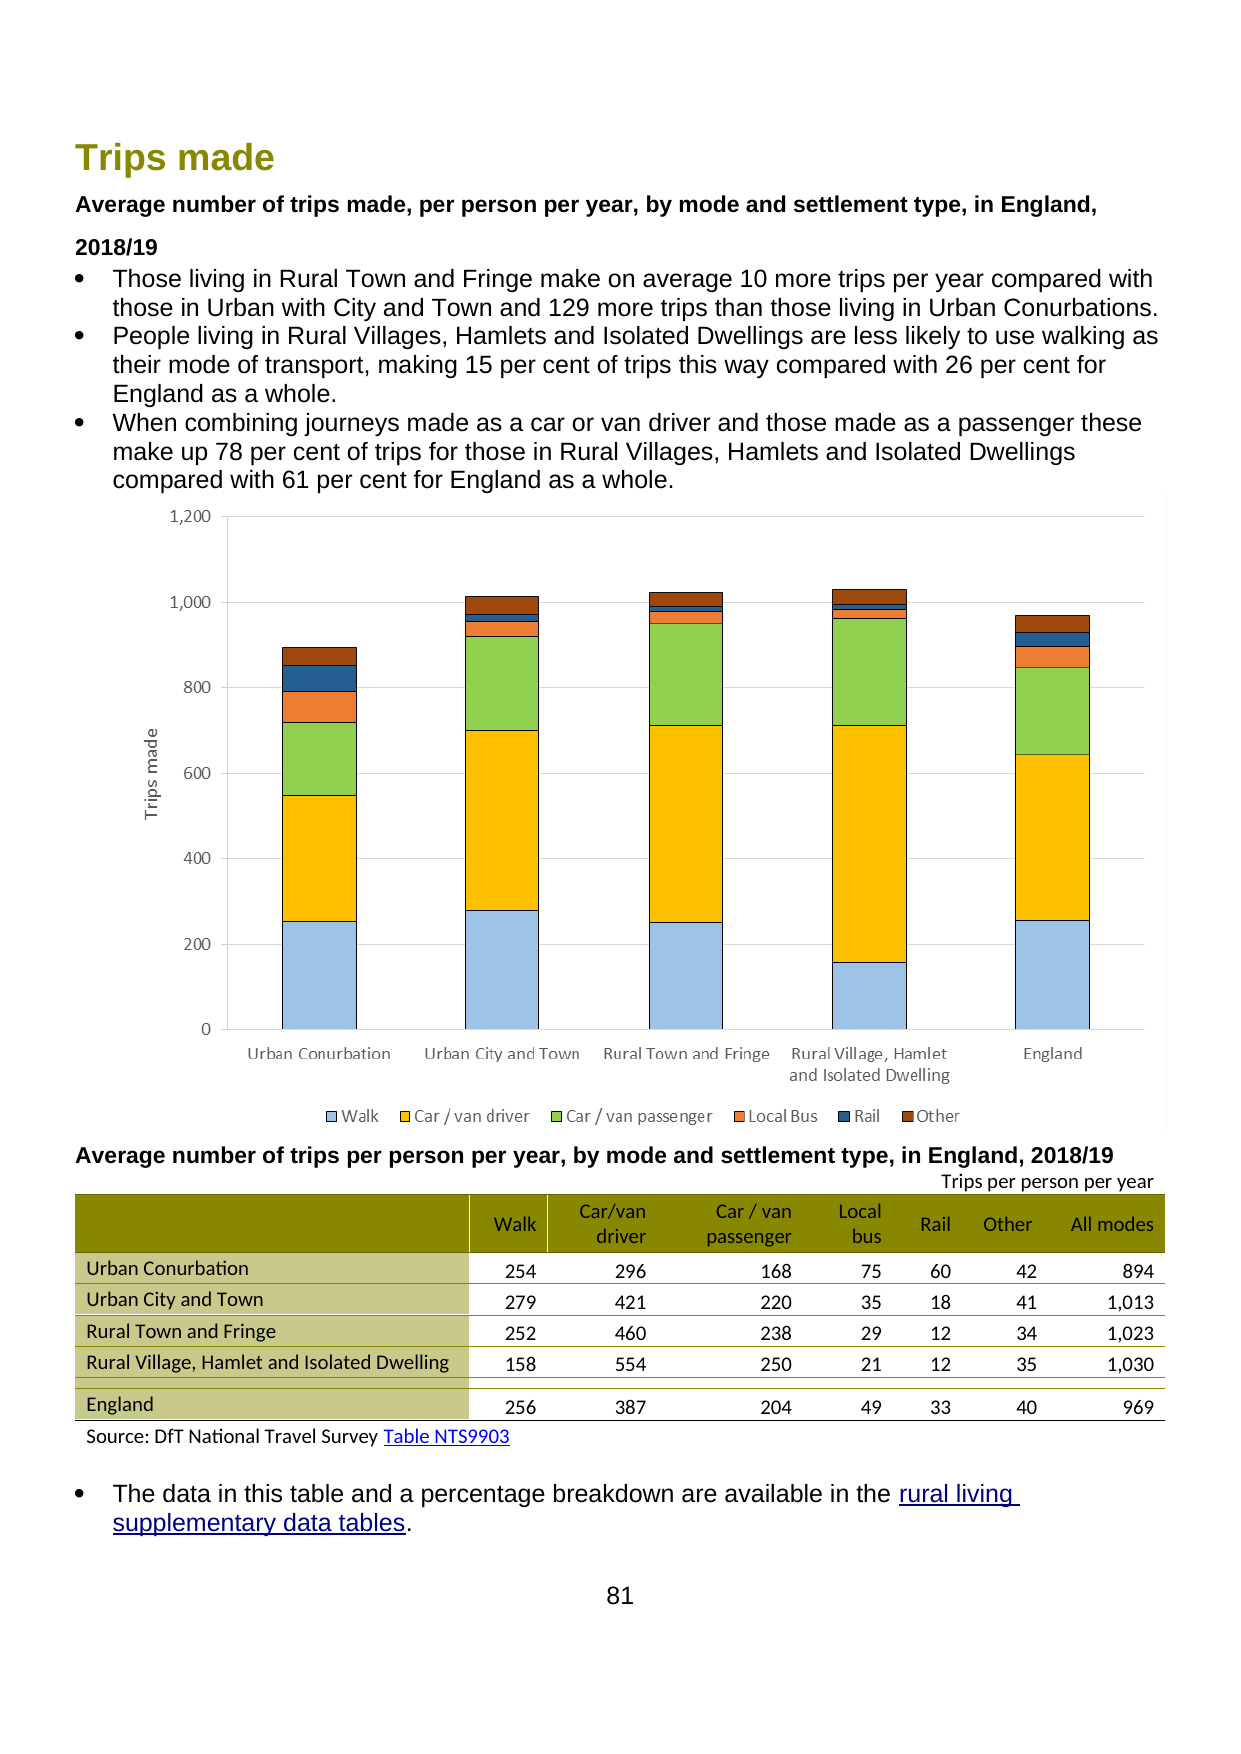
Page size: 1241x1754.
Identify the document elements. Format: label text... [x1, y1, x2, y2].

table_cell Local bus [803, 1195, 893, 1252]
table_cell [470, 1378, 547, 1388]
table_cell 34 [962, 1316, 1048, 1346]
table_cell 21 [803, 1347, 893, 1377]
table_cell Source: DfT National Travel Survey Table NTS9903 [75, 1421, 657, 1451]
table_cell 40 [962, 1389, 1048, 1419]
table_cell 279 [470, 1284, 547, 1314]
list When combining journeys made as a car or van driver and those made as a passenger these make up 78 per cent of trips for those in Rural Villages, Hamlets and Isolated Dwellings compared with 61 per cent for England as a whole. [75, 408, 1165, 494]
table_cell [893, 1421, 962, 1451]
table_cell [803, 1378, 893, 1388]
table_cell 460 [548, 1316, 657, 1346]
text Average number of trips made, per person per year, by mode and settlement type, in England, [75, 191, 1165, 217]
table_cell 256 [470, 1389, 547, 1419]
table_cell 35 [962, 1347, 1048, 1377]
table_cell [962, 1421, 1048, 1451]
table_cell [657, 1378, 803, 1388]
table_cell 220 [657, 1284, 803, 1314]
table_cell 49 [803, 1389, 893, 1419]
table_cell 238 [657, 1316, 803, 1346]
list Those living in Rural Town and Fringe make on average 10 more trips per year compared with those in Urban with City and Town and 129 more trips than those living in Urban Conurbations. [75, 264, 1165, 321]
table_cell 41 [962, 1284, 1048, 1314]
table_cell [893, 1378, 962, 1388]
table_cell Urban Conurbation [75, 1253, 469, 1283]
table_cell England [75, 1389, 469, 1419]
table_cell [548, 1378, 657, 1388]
table_header [75, 1169, 469, 1194]
table_cell [1048, 1421, 1165, 1451]
table_cell Other [962, 1195, 1048, 1252]
table_cell Walk [470, 1195, 547, 1252]
table_cell 12 [893, 1316, 962, 1346]
table_cell 421 [548, 1284, 657, 1314]
table_cell Rural Town and Fringe [75, 1316, 469, 1346]
table_cell 296 [548, 1253, 657, 1283]
table_cell 250 [657, 1347, 803, 1377]
table_cell 1,023 [1048, 1316, 1165, 1346]
table_header Trips per person per year [470, 1169, 1165, 1194]
table_cell 33 [893, 1389, 962, 1419]
table_cell [803, 1421, 893, 1451]
table_cell 75 [803, 1253, 893, 1283]
table_cell 894 [1048, 1253, 1165, 1283]
table_cell 387 [548, 1389, 657, 1419]
table_cell 554 [548, 1347, 657, 1377]
table_cell 252 [470, 1316, 547, 1346]
table_cell 12 [893, 1347, 962, 1377]
table_cell Rural Village, Hamlet and Isolated Dwelling [75, 1347, 469, 1377]
table_cell 969 [1048, 1389, 1165, 1419]
table_cell 204 [657, 1389, 803, 1419]
table_cell 1,013 [1048, 1284, 1165, 1314]
table_cell [657, 1421, 803, 1451]
table_cell [962, 1378, 1048, 1388]
list The data in this table and a percentage breakdown are available in the rural living supplementary data tables. [75, 1479, 1165, 1537]
list People living in Rural Villages, Hamlets and Isolated Dwellings are less likely to use walking as their mode of transport, making 15 per cent of trips this way compared with 26 per cent for England as a whole. [75, 321, 1165, 408]
table_cell 35 [803, 1284, 893, 1314]
table_cell [75, 1195, 469, 1252]
table_cell [75, 1378, 469, 1388]
table_cell Urban City and Town [75, 1284, 469, 1314]
table_cell 29 [803, 1316, 893, 1346]
table_cell 1,030 [1048, 1347, 1165, 1377]
text Average number of trips per person per year, by mode and settlement type, in England, 2018/19 [75, 1142, 1165, 1169]
table_cell 60 [893, 1253, 962, 1283]
table_cell 254 [470, 1253, 547, 1283]
table_cell 18 [893, 1284, 962, 1314]
subtitle Trips made [75, 135, 1165, 178]
table_cell Rail [893, 1195, 962, 1252]
table_cell 42 [962, 1253, 1048, 1283]
table_cell 158 [470, 1347, 547, 1377]
table_cell Car / van passenger [657, 1195, 803, 1252]
table_cell All modes [1048, 1195, 1165, 1252]
table_cell 168 [657, 1253, 803, 1283]
table_cell Car/van driver [548, 1195, 657, 1252]
text 2018/19 [75, 233, 1165, 260]
table_cell [1048, 1378, 1165, 1388]
